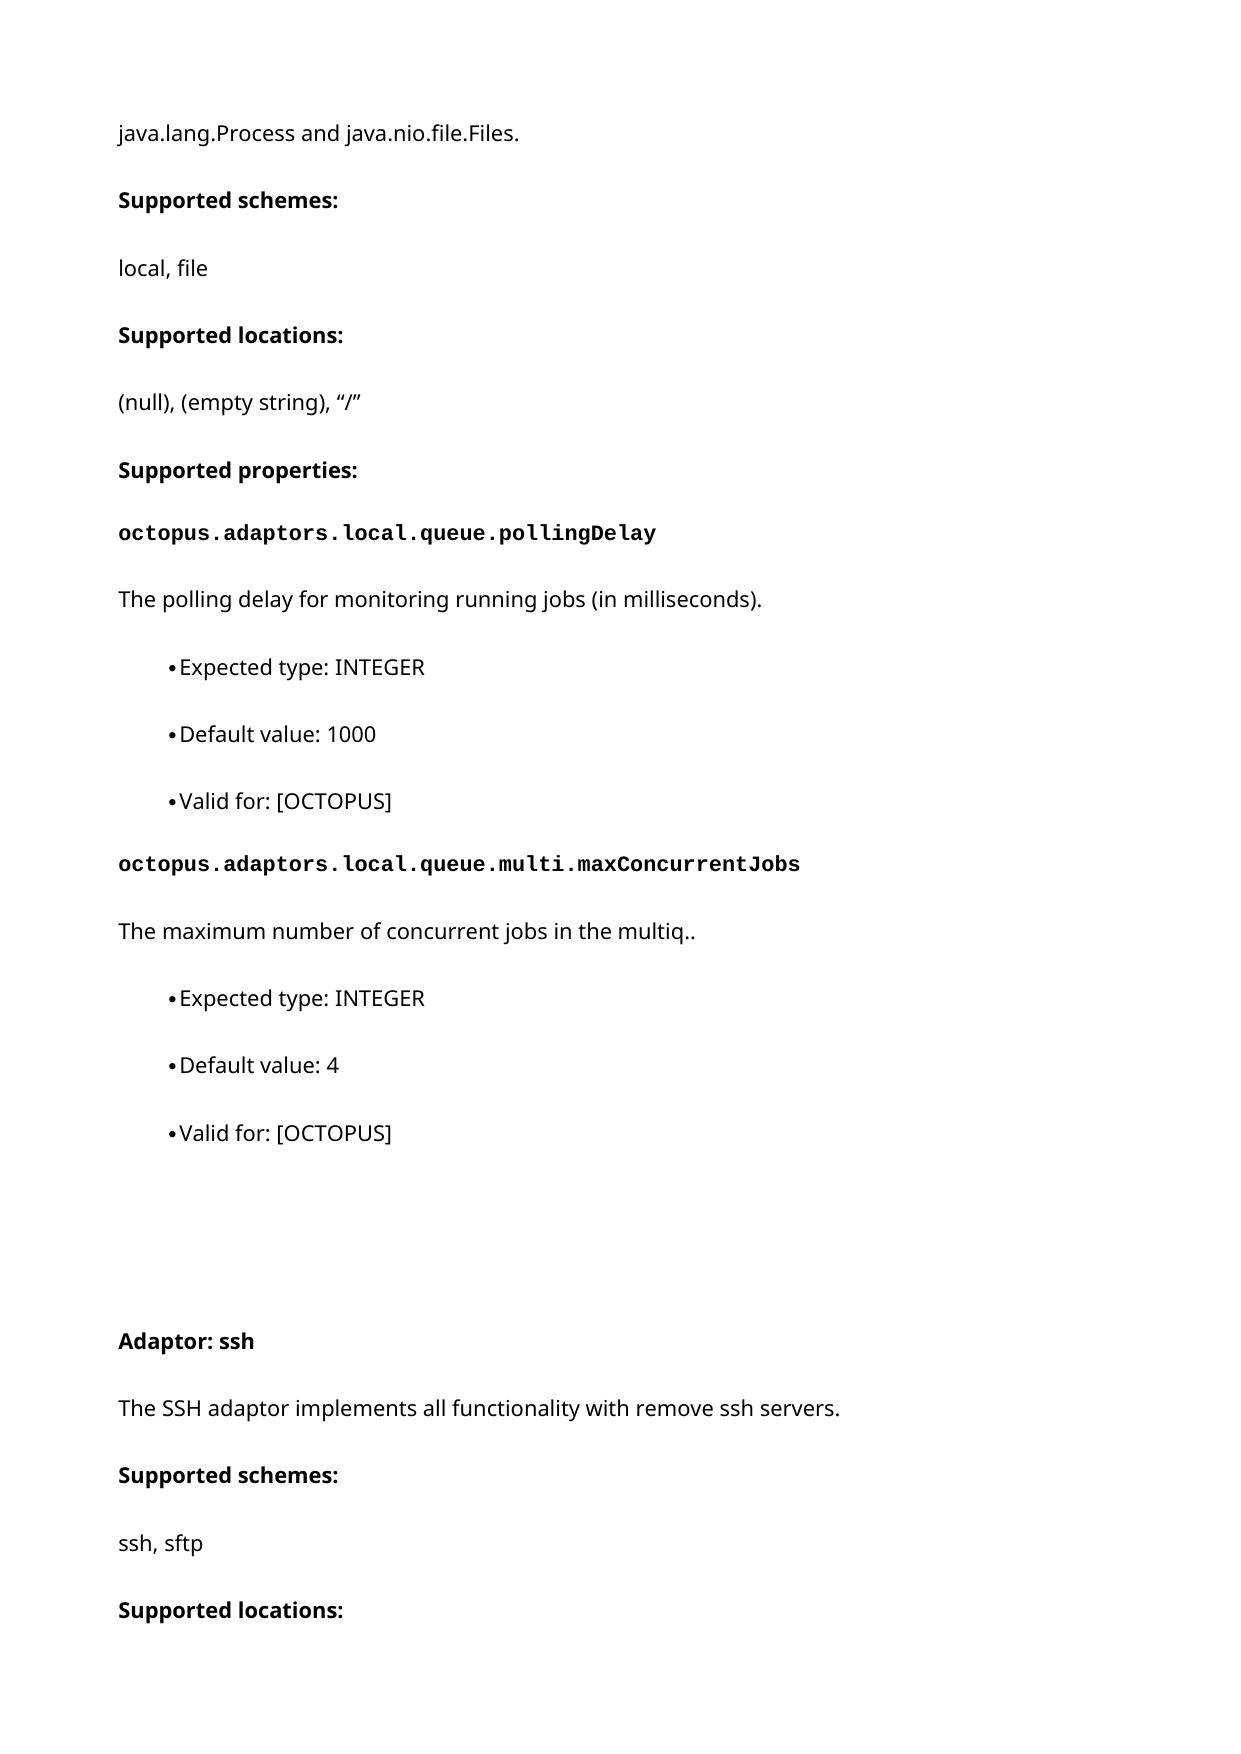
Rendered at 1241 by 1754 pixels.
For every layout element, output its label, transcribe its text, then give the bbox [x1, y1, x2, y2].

list Expected type: INTEGER [118, 651, 1122, 681]
text java.lang.Process and java.nio.file.Files. [118, 118, 1122, 148]
list Default value: 4 [118, 1050, 1122, 1080]
text The SSH adaptor implements all functionality with remove ssh servers. [118, 1393, 1122, 1423]
text Supported schemes: [118, 185, 1122, 215]
list Default value: 1000 [118, 719, 1122, 748]
text octopus.adaptors.local.queue.pollingDelay [118, 522, 1122, 547]
text Supported locations: [118, 1595, 1122, 1624]
text Supported properties: [118, 454, 1122, 484]
text The polling delay for monitoring running jobs (in milliseconds). [118, 584, 1122, 614]
list Expected type: INTEGER [118, 983, 1122, 1013]
list Valid for: [OCTOPUS] [118, 1117, 1122, 1147]
text Supported locations: [118, 320, 1122, 350]
text ssh, sftp [118, 1527, 1122, 1557]
text The maximum number of concurrent jobs in the multiq.. [118, 916, 1122, 945]
text Supported schemes: [118, 1460, 1122, 1490]
text local, file [118, 253, 1122, 282]
list Valid for: [OCTOPUS] [118, 786, 1122, 816]
text octopus.adaptors.local.queue.multi.maxConcurrentJobs [118, 853, 1122, 878]
text (null), (empty string), “/” [118, 387, 1122, 417]
text Adaptor: ssh [118, 1326, 1122, 1355]
